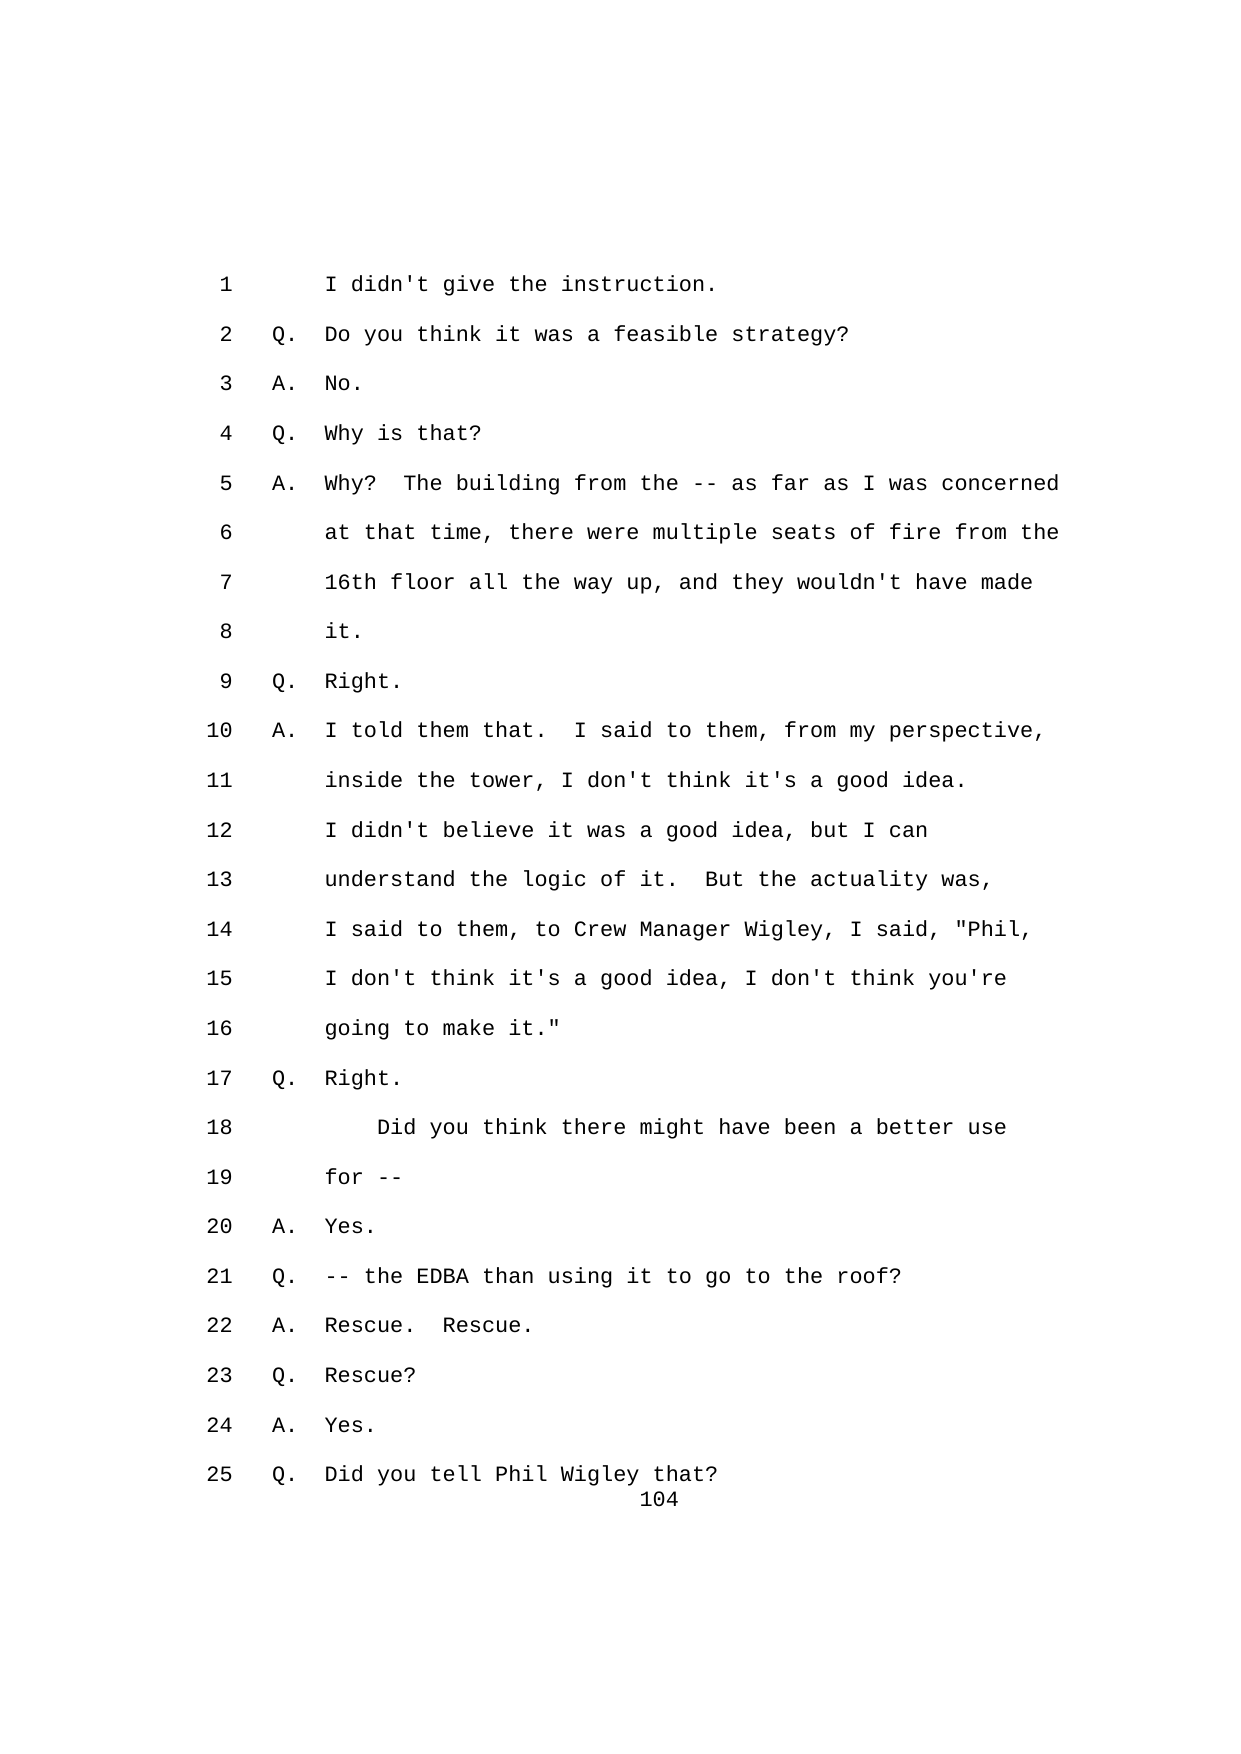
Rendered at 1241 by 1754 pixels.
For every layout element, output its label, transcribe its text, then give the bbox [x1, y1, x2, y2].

text 23 Q. Rescue? [75, 1364, 1165, 1389]
text 12 I didn't believe it was a good idea, but I can [75, 819, 1165, 843]
text 1 I didn't give the instruction. [75, 273, 1165, 298]
text 104 [75, 1488, 1165, 1513]
text 15 I don't think it's a good idea, I don't think you're [75, 967, 1165, 992]
text 4 Q. Why is that? [75, 422, 1165, 447]
text 11 inside the tower, I don't think it's a good idea. [75, 769, 1165, 794]
text 20 A. Yes. [75, 1215, 1165, 1240]
text 13 understand the logic of it. But the actuality was, [75, 868, 1165, 893]
text 25 Q. Did you tell Phil Wigley that? [75, 1463, 1165, 1488]
text 24 A. Yes. [75, 1414, 1165, 1438]
text 3 A. No. [75, 372, 1165, 397]
text 21 Q. -- the EDBA than using it to go to the roof? [75, 1265, 1165, 1290]
text 9 Q. Right. [75, 670, 1165, 695]
text 22 A. Rescue. Rescue. [75, 1314, 1165, 1339]
text 10 A. I told them that. I said to them, from my perspective, [75, 719, 1165, 744]
text 17 Q. Right. [75, 1067, 1165, 1091]
text 14 I said to them, to Crew Manager Wigley, I said, "Phil, [75, 918, 1165, 943]
text 18 Did you think there might have been a better use [75, 1116, 1165, 1141]
text 7 16th floor all the way up, and they wouldn't have made [75, 571, 1165, 596]
text 6 at that time, there were multiple seats of fire from the [75, 521, 1165, 546]
text 2 Q. Do you think it was a feasible strategy? [75, 323, 1165, 348]
text 8 it. [75, 620, 1165, 645]
text 19 for -- [75, 1166, 1165, 1191]
text 16 going to make it." [75, 1017, 1165, 1042]
text 5 A. Why? The building from the -- as far as I was concerned [75, 472, 1165, 496]
